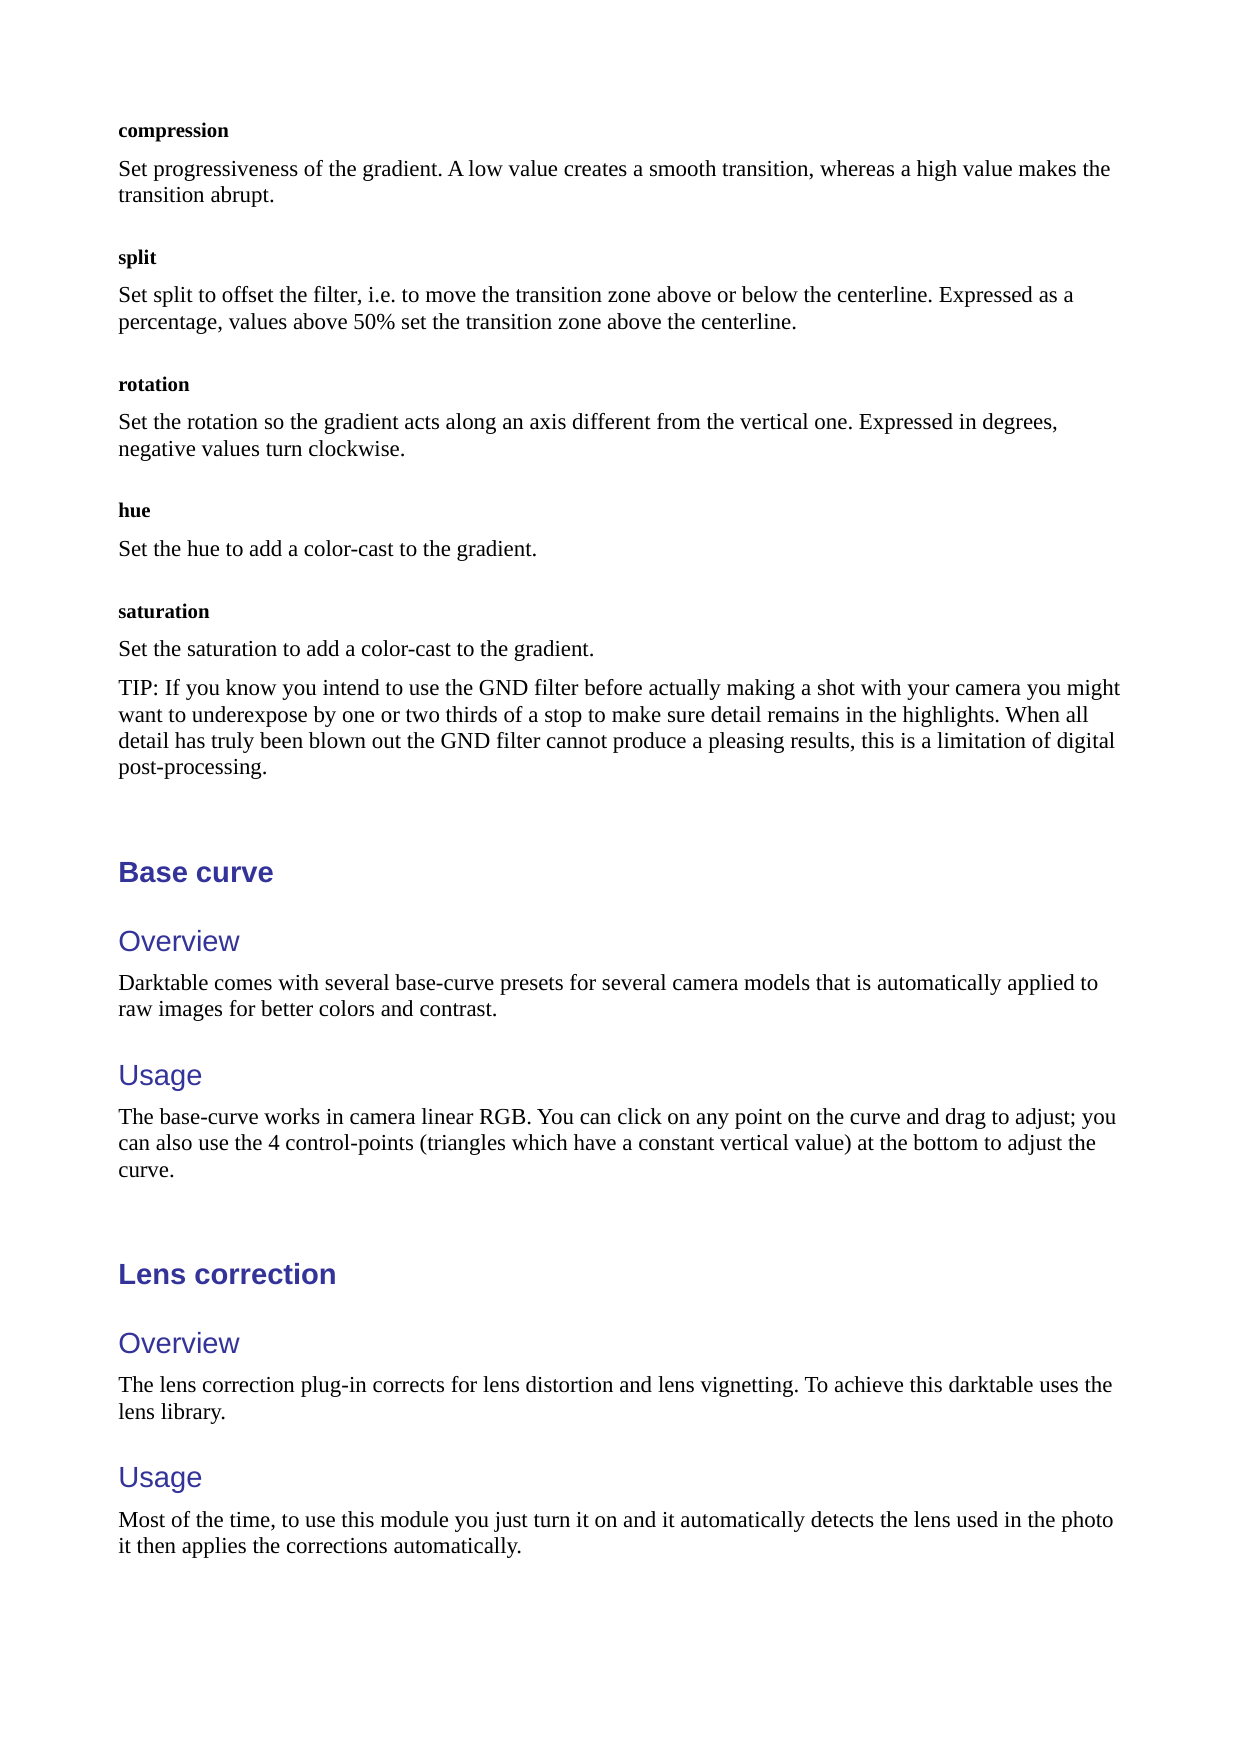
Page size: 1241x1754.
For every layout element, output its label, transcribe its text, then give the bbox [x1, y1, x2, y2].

subtitle rotation [118, 372, 1122, 396]
text Set split to offset the filter, i.e. to move the transition zone above or below the centerline. Expressed as a percentage, values above 50% set the transition zone above the centerline. [118, 281, 1122, 334]
text TIP: If you know you intend to use the GND filter before actually making a shot with your camera you might want to underexpose by one or two thirds of a stop to make sure detail remains in the highlights. When all detail has truly been blown out the GND filter cannot produce a pleasing results, this is a limitation of digital post-processing. [118, 674, 1122, 780]
text Set the rotation so the gradient acts along an axis different from the vertical one. Expressed in degrees, negative values turn clockwise. [118, 408, 1122, 461]
text The lens correction plug-in corrects for lens distortion and lens vignetting. To achieve this darktable uses the lens library. [118, 1371, 1122, 1424]
text The base-curve works in camera linear RGB. You can click on any point on the curve and drag to adjust; you can also use the 4 control-points (triangles which have a constant vertical value) at the bottom to adjust the curve. [118, 1103, 1122, 1182]
subtitle compression [118, 118, 1122, 142]
subtitle saturation [118, 599, 1122, 623]
subtitle Overview [118, 924, 1122, 957]
subtitle Overview [118, 1326, 1122, 1360]
subtitle Lens correction [118, 1257, 1122, 1291]
subtitle Base curve [118, 855, 1122, 888]
subtitle Usage [118, 1460, 1122, 1494]
text Darktable comes with several base-curve presets for several camera models that is automatically applied to raw images for better colors and contrast. [118, 969, 1122, 1022]
subtitle split [118, 245, 1122, 269]
subtitle Usage [118, 1058, 1122, 1091]
text Set the saturation to add a color-cast to the gradient. [118, 635, 1122, 662]
subtitle hue [118, 498, 1122, 522]
text Most of the time, to use this module you just turn it on and it automatically detects the lens used in the photo it then applies the corrections automatically. [118, 1506, 1122, 1558]
text Set progressiveness of the gradient. A low value creates a smooth transition, whereas a high value makes the transition abrupt. [118, 155, 1122, 207]
text Set the hue to add a color-cast to the gradient. [118, 535, 1122, 561]
